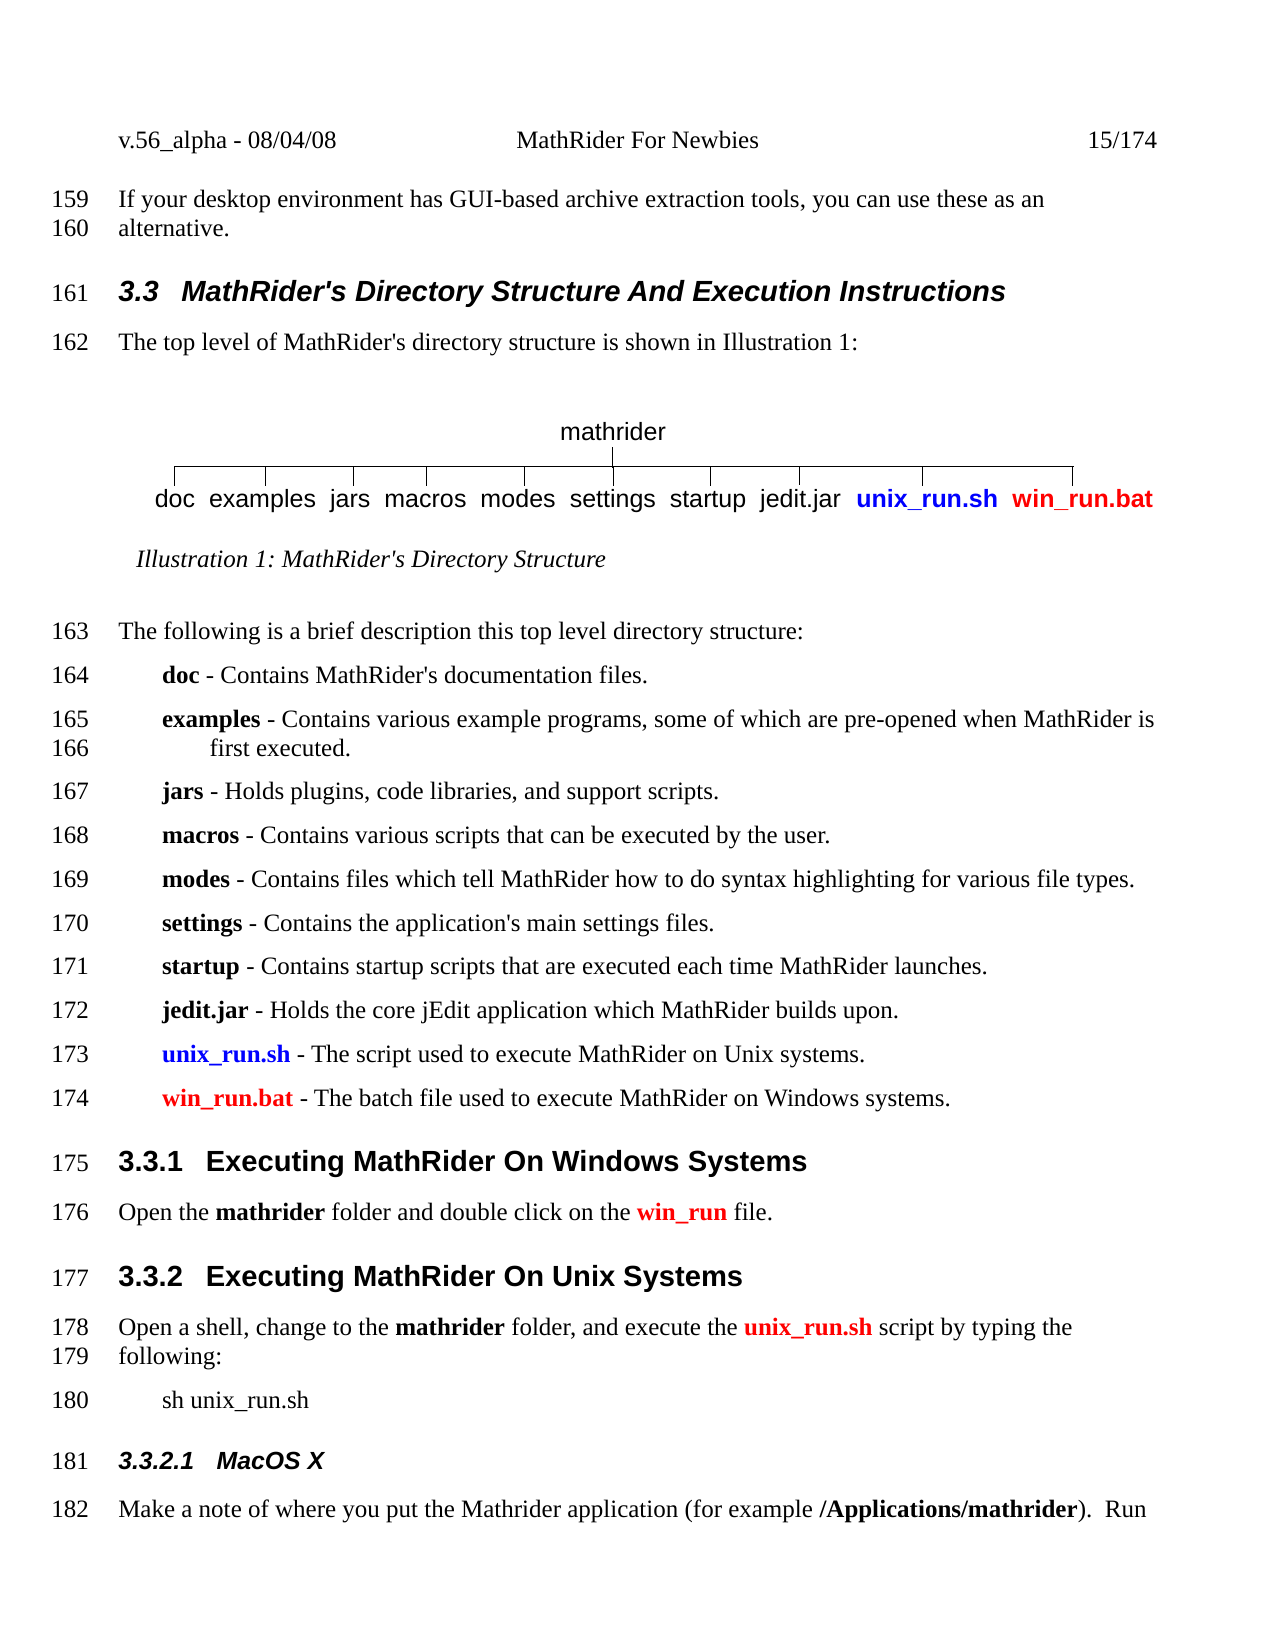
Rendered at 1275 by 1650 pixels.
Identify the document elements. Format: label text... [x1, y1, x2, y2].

text Illustration 1: MathRider's Directory Structure [136, 390, 1153, 573]
text sh unix_run.sh [162, 1385, 1157, 1413]
text modes - Contains files which tell MathRider how to do syntax highlighting for various file types. [162, 864, 1157, 893]
subtitle MacOS X [118, 1446, 1157, 1474]
text Open the mathrider folder and double click on the win_run file. [118, 1197, 1157, 1226]
text jars - Holds plugins, code libraries, and support scripts. [162, 776, 1157, 805]
text doc - Contains MathRider's documentation files. [162, 660, 1157, 689]
subtitle Executing MathRider On Windows Systems [118, 1144, 1157, 1177]
subtitle Executing MathRider On Unix Systems [118, 1259, 1157, 1292]
text Make a note of where you put the Mathrider application (for example /Applications/mathrider). Run [118, 1494, 1157, 1523]
text jedit.jar - Holds the core jEdit application which MathRider builds upon. [162, 995, 1157, 1024]
text examples - Contains various example programs, some of which are pre-opened when MathRider is first executed. [162, 704, 1157, 761]
text The top level of MathRider's directory structure is shown in Illustration 1: [118, 327, 1157, 356]
text Open a shell, change to the mathrider folder, and execute the unix_run.sh script by typing the following: [118, 1312, 1157, 1370]
text macros - Contains various scripts that can be executed by the user. [162, 820, 1157, 849]
subtitle MathRider's Directory Structure And Execution Instructions [118, 274, 1157, 307]
text The following is a brief description this top level directory structure: [118, 616, 1157, 645]
text If your desktop environment has GUI-based archive extraction tools, you can use these as an alternative. [118, 184, 1157, 241]
text settings - Contains the application's main settings files. [162, 908, 1157, 936]
text unix_run.sh - The script used to execute MathRider on Unix systems. [162, 1039, 1157, 1068]
text win_run.bat - The batch file used to execute MathRider on Windows systems. [162, 1083, 1157, 1111]
text startup - Contains startup scripts that are executed each time MathRider launches. [162, 951, 1157, 980]
